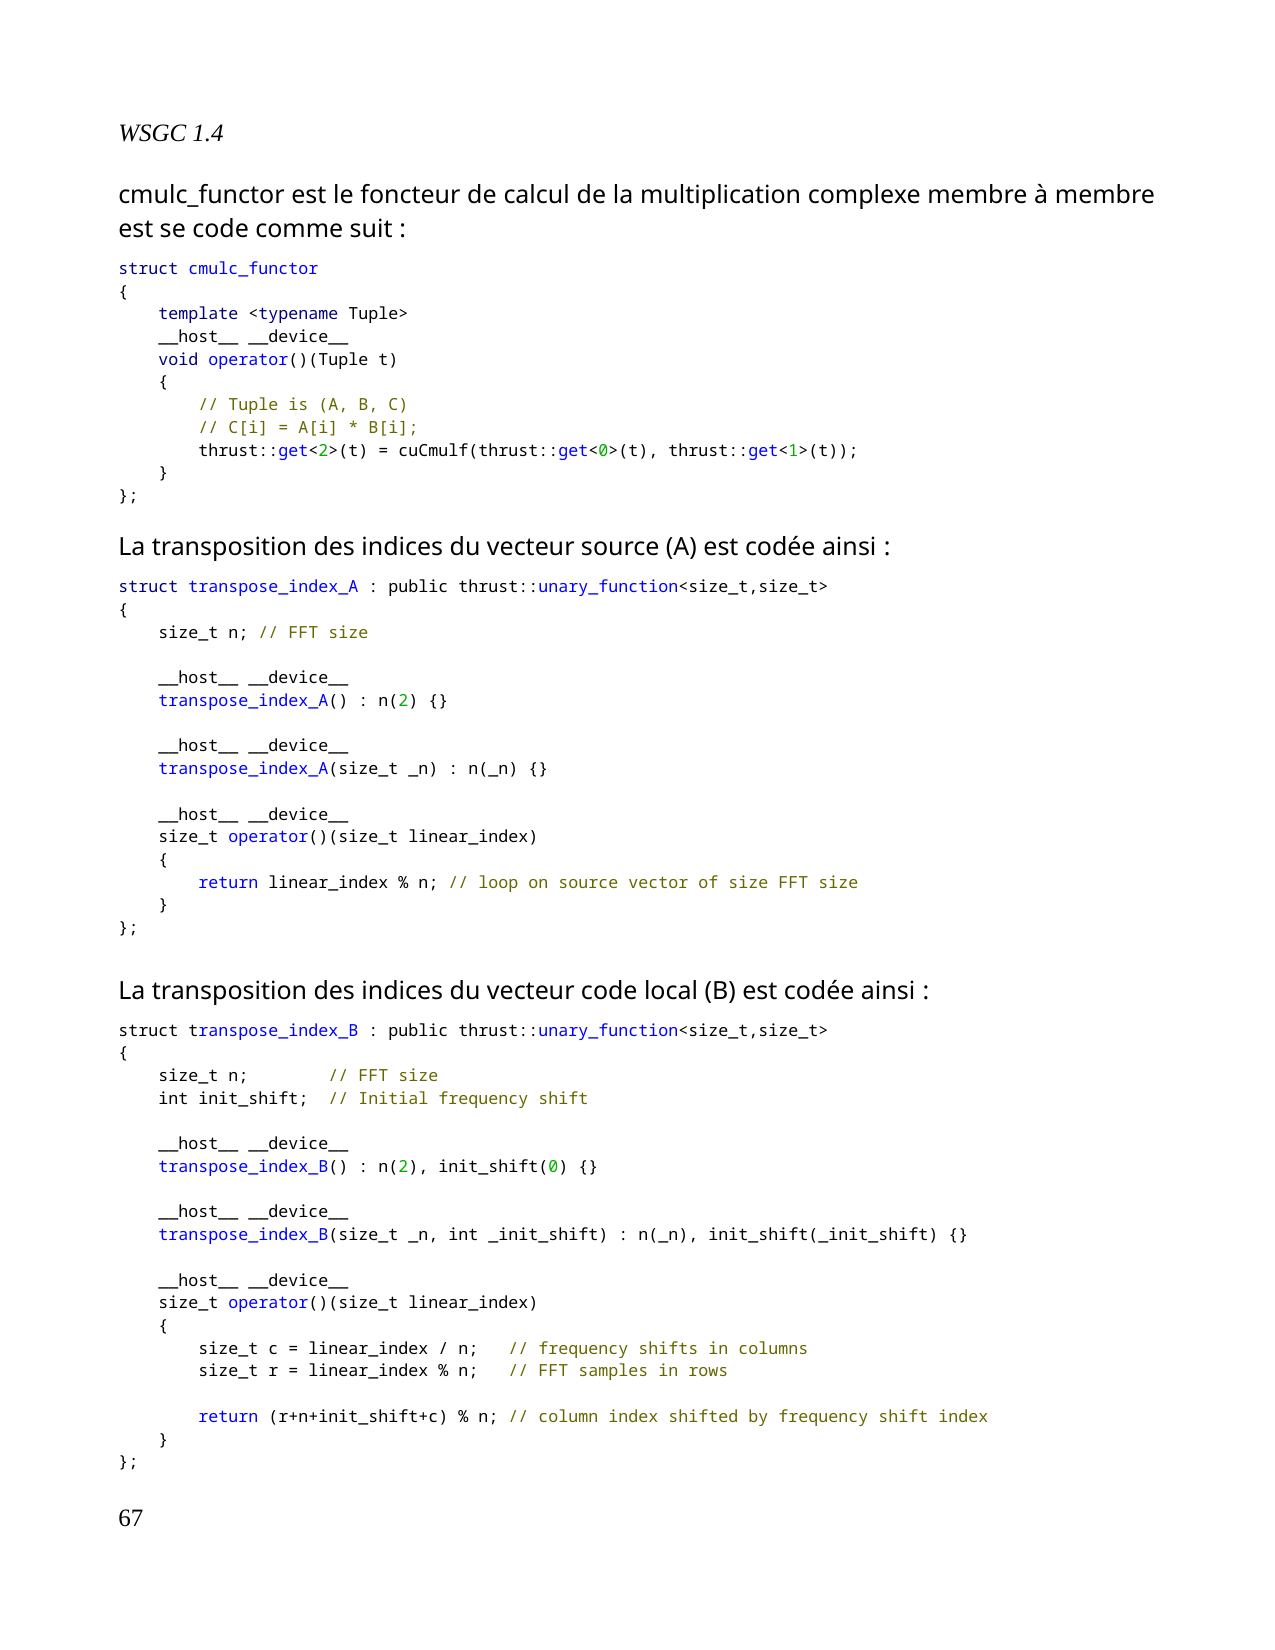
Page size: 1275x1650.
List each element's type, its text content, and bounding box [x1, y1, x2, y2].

text size_t n; // FFT size [118, 1064, 1157, 1087]
text transpose_index_B(size_t _n, int _init_shift) : n(_n), init_shift(_init_shift) {} [118, 1223, 1157, 1246]
text La transposition des indices du vecteur source (A) est codée ainsi : [118, 529, 1157, 563]
text __host__ __device__ [118, 1132, 1157, 1155]
text } [118, 461, 1157, 483]
text template <typename Tuple> [118, 302, 1157, 324]
text // Tuple is (A, B, C) [118, 393, 1157, 415]
text transpose_index_B() : n(2), init_shift(0) {} [118, 1155, 1157, 1177]
text }; [118, 483, 1157, 506]
text size_t n; // FFT size [118, 620, 1157, 643]
text size_t r = linear_index % n; // FFT samples in rows [118, 1359, 1157, 1382]
text __host__ __device__ [118, 1268, 1157, 1291]
text La transposition des indices du vecteur code local (B) est codée ainsi : [118, 972, 1157, 1006]
text { [118, 1041, 1157, 1064]
text { [118, 847, 1157, 870]
text size_t operator()(size_t linear_index) [118, 825, 1157, 847]
text } [118, 893, 1157, 916]
text __host__ __device__ [118, 802, 1157, 825]
text size_t operator()(size_t linear_index) [118, 1291, 1157, 1314]
text { [118, 370, 1157, 393]
text }; [118, 916, 1157, 938]
text return linear_index % n; // loop on source vector of size FFT size [118, 870, 1157, 893]
text struct transpose_index_A : public thrust::unary_function<size_t,size_t> [118, 575, 1157, 598]
text __host__ __device__ [118, 734, 1157, 757]
text struct cmulc_functor [118, 256, 1157, 279]
text __host__ __device__ [118, 324, 1157, 347]
text struct transpose_index_B : public thrust::unary_function<size_t,size_t> [118, 1018, 1157, 1041]
text }; [118, 1450, 1157, 1473]
text { [118, 598, 1157, 620]
text return (r+n+init_shift+c) % n; // column index shifted by frequency shift index [118, 1404, 1157, 1427]
text // C[i] = A[i] * B[i]; [118, 415, 1157, 438]
text void operator()(Tuple t) [118, 347, 1157, 370]
text int init_shift; // Initial frequency shift [118, 1087, 1157, 1109]
text } [118, 1427, 1157, 1450]
text __host__ __device__ [118, 1200, 1157, 1223]
text thrust::get<2>(t) = cuCmulf(thrust::get<0>(t), thrust::get<1>(t)); [118, 438, 1157, 461]
text size_t c = linear_index / n; // frequency shifts in columns [118, 1336, 1157, 1359]
text __host__ __device__ [118, 666, 1157, 688]
text { [118, 279, 1157, 302]
text cmulc_functor est le foncteur de calcul de la multiplication complexe membre à membre est se code comme suit : [118, 176, 1157, 244]
text transpose_index_A(size_t _n) : n(_n) {} [118, 757, 1157, 779]
text { [118, 1314, 1157, 1336]
text transpose_index_A() : n(2) {} [118, 688, 1157, 711]
